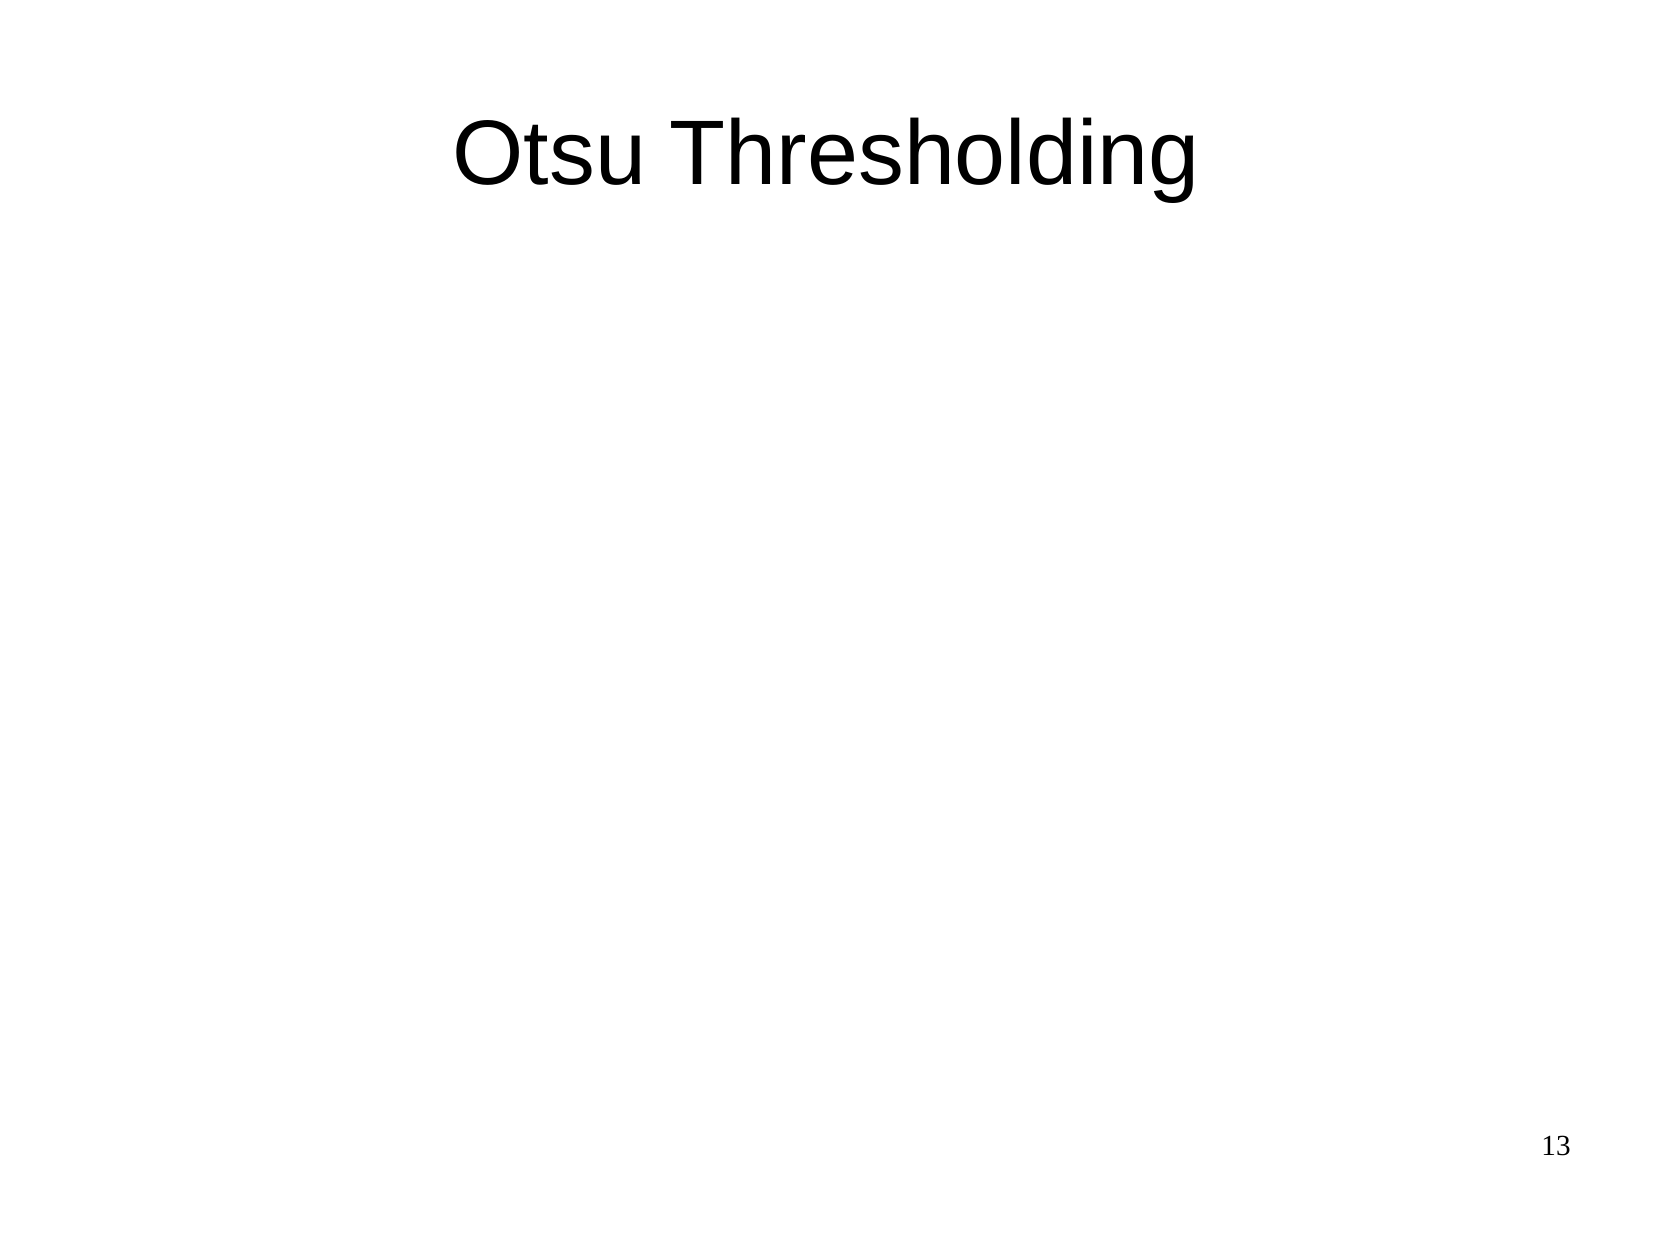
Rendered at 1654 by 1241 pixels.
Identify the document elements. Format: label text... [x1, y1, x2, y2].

title Otsu Thresholding [82, 56, 1571, 250]
